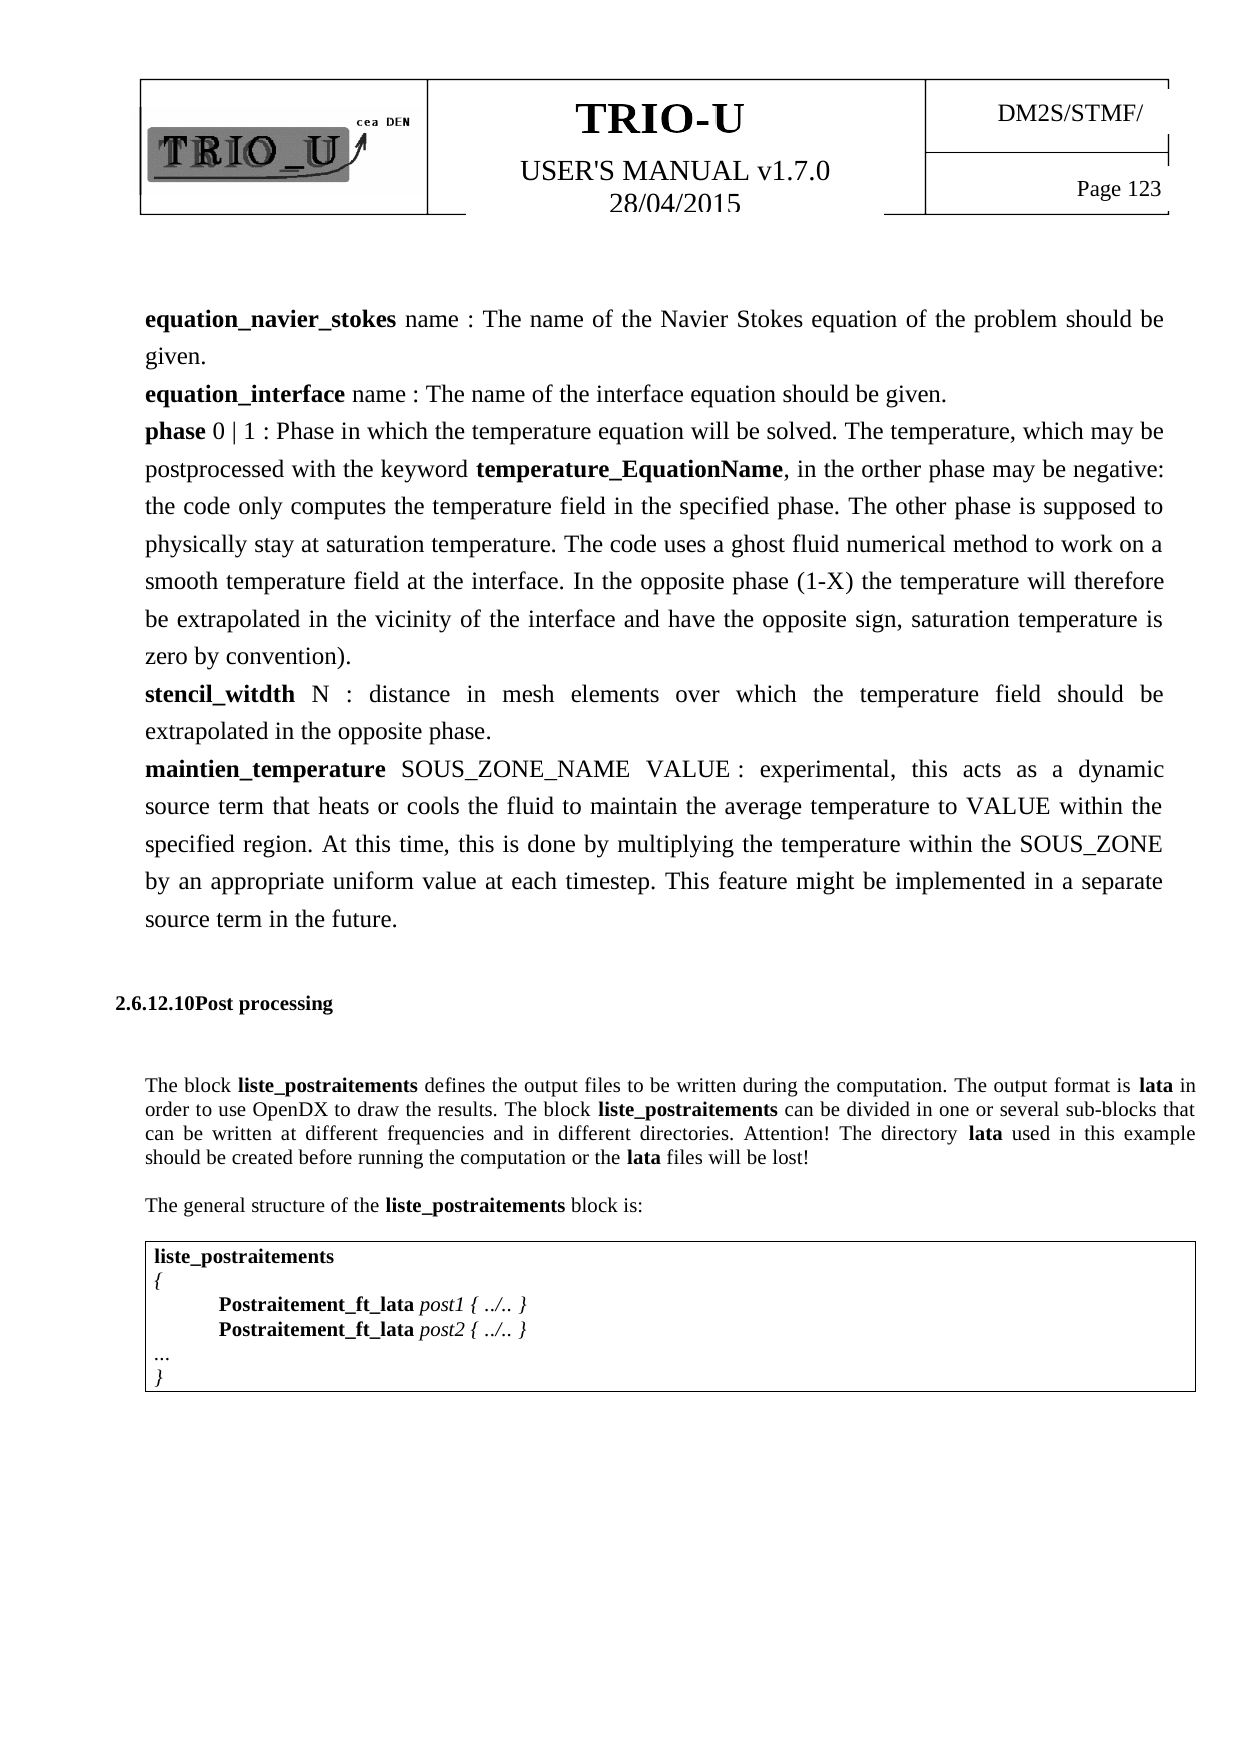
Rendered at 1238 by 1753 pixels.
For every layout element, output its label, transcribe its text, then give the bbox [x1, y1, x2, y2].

text stencil_witdth N : distance in mesh elements over which the temperature field should be extrapolated in the opposite phase. [145, 670, 1165, 745]
text { [146, 1265, 1195, 1289]
text equation_navier_stokes name : The name of the Navier Stokes equation of the problem should be given. [145, 295, 1165, 370]
text maintien_temperature SOUS_ZONE_NAME VALUE : experimental, this acts as a dynamic source term that heats or cools the fluid to maintain the average temperature to VALUE within the specified region. At this time, this is done by multiplying the temperature within the SOUS_ZONE by an appropriate uniform value at each timestep. This feature might be implemented in a separate source term in the future. [145, 745, 1165, 933]
text Postraitement_ft_lata post2 { ../.. } [146, 1313, 1195, 1337]
text equation_interface name : The name of the interface equation should be given. [145, 370, 1165, 408]
text liste_postraitements [146, 1242, 1195, 1265]
text Postraitement_ft_lata post1 { ../.. } [146, 1289, 1195, 1313]
text ... [146, 1337, 1195, 1361]
text The general structure of the liste_postraitements block is: [145, 1193, 1196, 1217]
text phase 0 | 1 : Phase in which the temperature equation will be solved. The temperature, which may be postprocessed with the keyword temperature_EquationName, in the orther phase may be negative: the code only computes the temperature field in the specified phase. The other phase is supposed to physically stay at saturation temperature. The code uses a ghost fluid numerical method to work on a smooth temperature field at the interface. In the opposite phase (1-X) the temperature will therefore be extrapolated in the vicinity of the interface and have the opposite sign, saturation temperature is zero by convention). [145, 408, 1165, 670]
text The block liste_postraitements defines the output files to be written during the computation. The output format is lata in order to use OpenDX to draw the results. The block liste_postraitements can be divided in one or several sub-blocks that can be written at different frequencies and in different directories. Attention! The directory lata used in this example should be created before running the computation or the lata files will be lost! [145, 1073, 1196, 1169]
subtitle Post processing [115, 991, 1165, 1015]
text } [146, 1361, 1195, 1391]
